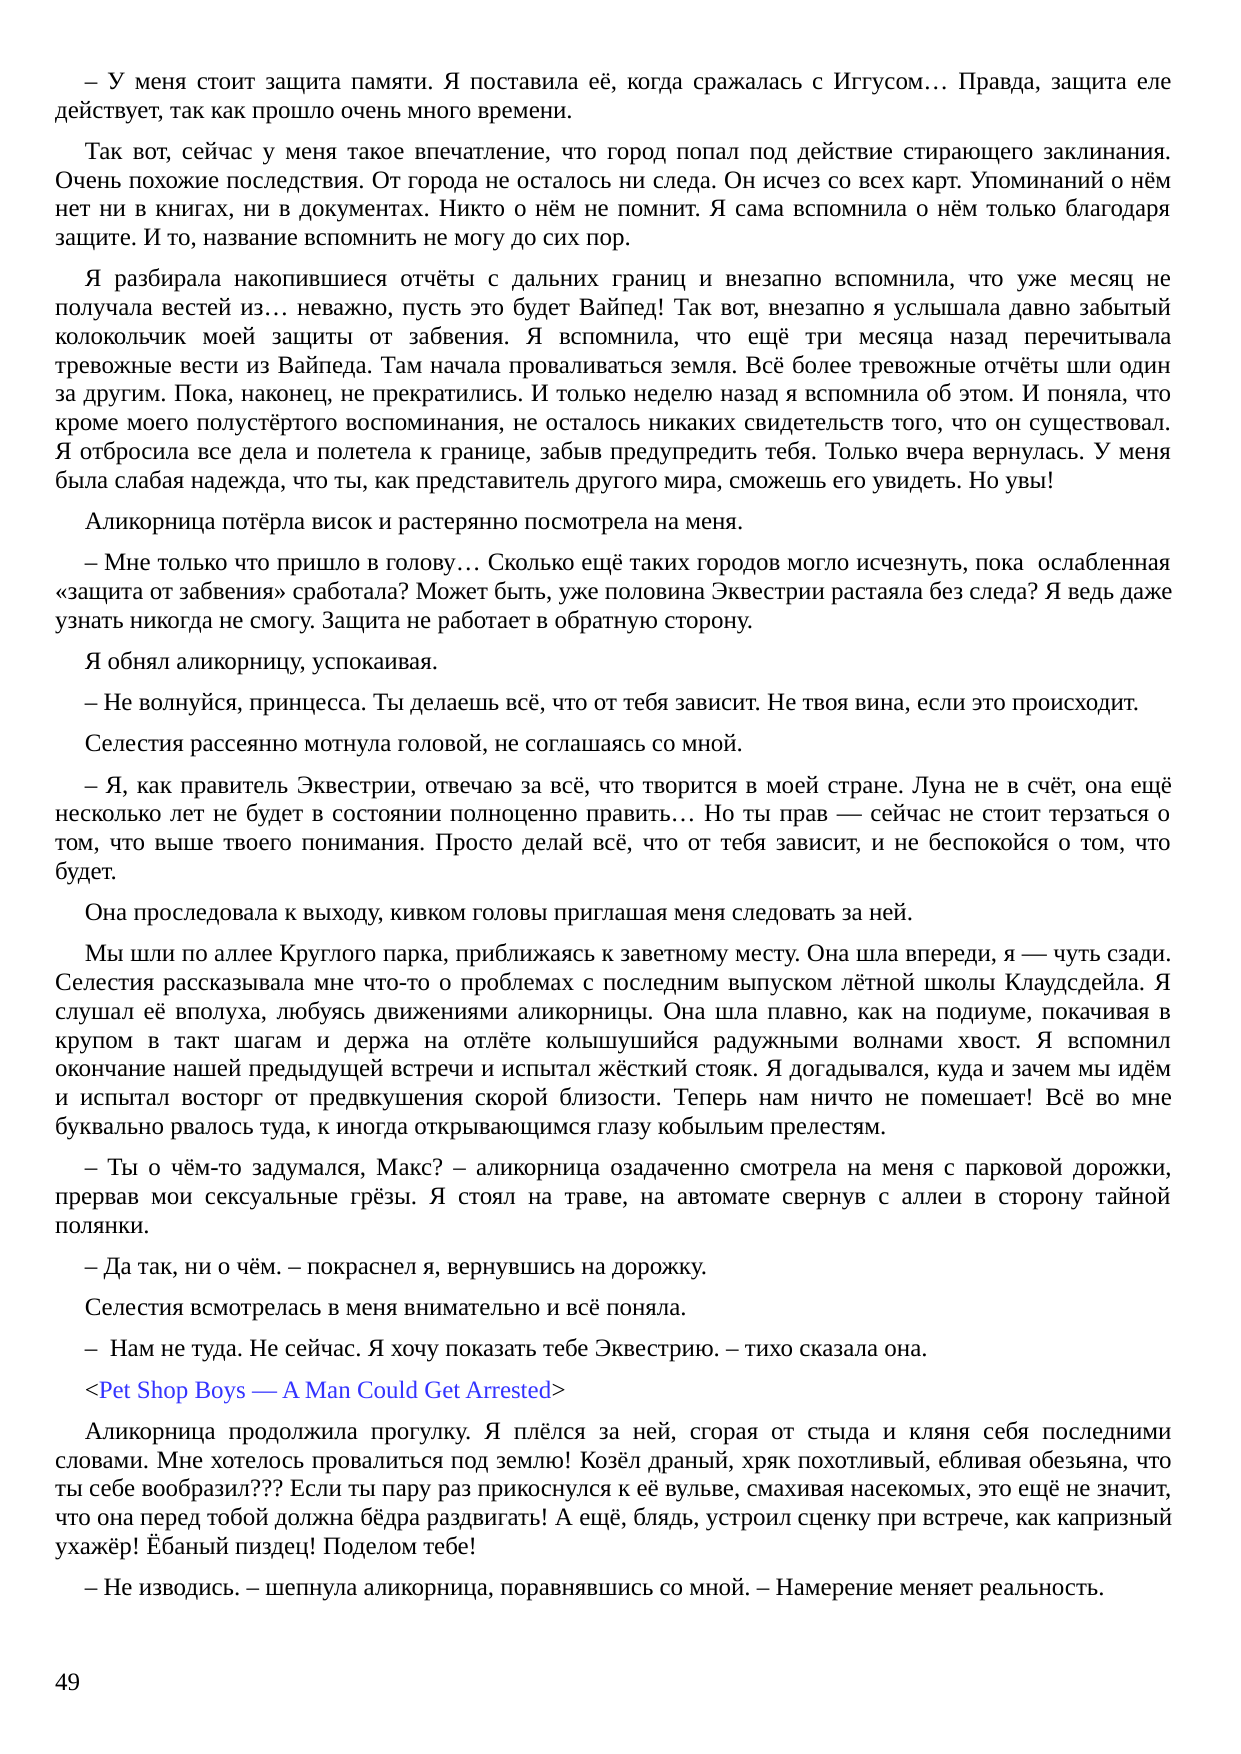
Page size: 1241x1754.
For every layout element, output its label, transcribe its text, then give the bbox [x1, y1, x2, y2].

text Аликорница потёрла висок и растерянно посмотрела на меня. [55, 506, 1173, 535]
text Она проследовала к выходу, кивком головы приглашая меня следовать за ней. [55, 897, 1173, 926]
text – Я, как правитель Эквестрии, отвечаю за всё, что творится в моей стране. Луна не в счёт, она ещё несколько лет не будет в состоянии полноценно править… Но ты прав — сейчас не стоит терзаться о том, что выше твоего понимания. Просто делай всё, что от тебя зависит, и не беспокойся о том, что будет. [55, 770, 1173, 885]
text Селестия всмотрелась в меня внимательно и всё поняла. [55, 1292, 1173, 1321]
text – Да так, ни о чём. – покраснел я, вернувшись на дорожку. [55, 1251, 1173, 1280]
text Селестия рассеянно мотнула головой, не соглашаясь со мной. [55, 728, 1173, 757]
text – Не изводись. – шепнула аликорница, поравнявшись со мной. – Намерение меняет реальность. [55, 1572, 1173, 1601]
text – Не волнуйся, принцесса. Ты делаешь всё, что от тебя зависит. Не твоя вина, если это происходит. [55, 687, 1173, 716]
text Я обнял аликорницу, успокаивая. [55, 646, 1173, 675]
text – Мне только что пришло в голову… Сколько ещё таких городов могло исчезнуть, пока ослабленная «защита от забвения» сработала? Может быть, уже половина Эквестрии растаяла без следа? Я ведь даже узнать никогда не смогу. Защита не работает в обратную сторону. [55, 547, 1173, 633]
text – У меня стоит защита памяти. Я поставила её, когда сражалась с Иггусом… Правда, защита еле действует, так как прошло очень много времени. [55, 66, 1173, 123]
text Так вот, сейчас у меня такое впечатление, что город попал под действие стирающего заклинания. Очень похожие последствия. От города не осталось ни следа. Он исчез со всех карт. Упоминаний о нём нет ни в книгах, ни в документах. Никто о нём не помнит. Я сама вспомнила о нём только благодаря защите. И то, название вспомнить не могу до сих пор. [55, 136, 1173, 251]
text <Pet Shop Boys — A Man Could Get Arrested> [55, 1375, 1173, 1403]
text Мы шли по аллее Круглого парка, приближаясь к заветному месту. Она шла впереди, я — чуть cзади. Селестия рассказывала мне что-то о проблемах с последним выпуском лётной школы Клаудсдейла. Я слушал её вполуха, любуясь движениями аликорницы. Она шла плавно, как на подиуме, покачивая в крупом в такт шагам и держа на отлёте колышушийся радужными волнами хвост. Я вспомнил окончание нашей предыдущей встречи и испытал жёсткий стояк. Я догадывался, куда и зачем мы идём и испытал восторг от предвкушения скорой близости. Теперь нам ничто не помешает! Всё во мне буквально рвалось туда, к иногда открывающимся глазу кобыльим прелестям. [55, 938, 1173, 1140]
text Аликорница продолжила прогулку. Я плёлся за ней, сгорая от стыда и кляня себя последними словами. Мне хотелось провалиться под землю! Козёл драный, хряк похотливый, ебливая обезьяна, что ты себе вообразил??? Если ты пару раз прикоснулся к её вульве, смахивая насекомых, это ещё не значит, что она перед тобой должна бёдра раздвигать! А ещё, блядь, устроил сценку при встрече, как капризный ухажёр! Ёбаный пиздец! Поделом тебе! [55, 1416, 1173, 1560]
text – Ты о чём-то задумался, Макс? – аликорница озадаченно смотрела на меня с парковой дорожки, прервав мои сексуальные грёзы. Я стоял на траве, на автомате свернув с аллеи в сторону тайной полянки. [55, 1152, 1173, 1238]
text Я разбирала накопившиеся отчёты с дальних границ и внезапно вспомнила, что уже месяц не получала вестей из… неважно, пусть это будет Вайпед! Так вот, внезапно я услышала давно забытый колокольчик моей защиты от забвения. Я вспомнила, что ещё три месяца назад перечитывала тревожные вести из Вайпеда. Там начала проваливаться земля. Всё более тревожные отчёты шли один за другим. Пока, наконец, не прекратились. И только неделю назад я вспомнила об этом. И поняла, что кроме моего полустёртого воспоминания, не осталось никаких свидетельств того, что он существовал. Я отбросила все дела и полетела к границе, забыв предупредить тебя. Только вчера вернулась. У меня была слабая надежда, что ты, как представитель другого мира, сможешь его увидеть. Но увы! [55, 263, 1173, 493]
text – Нам не туда. Не сейчас. Я хочу показать тебе Эквестрию. – тихо сказала она. [55, 1333, 1173, 1362]
